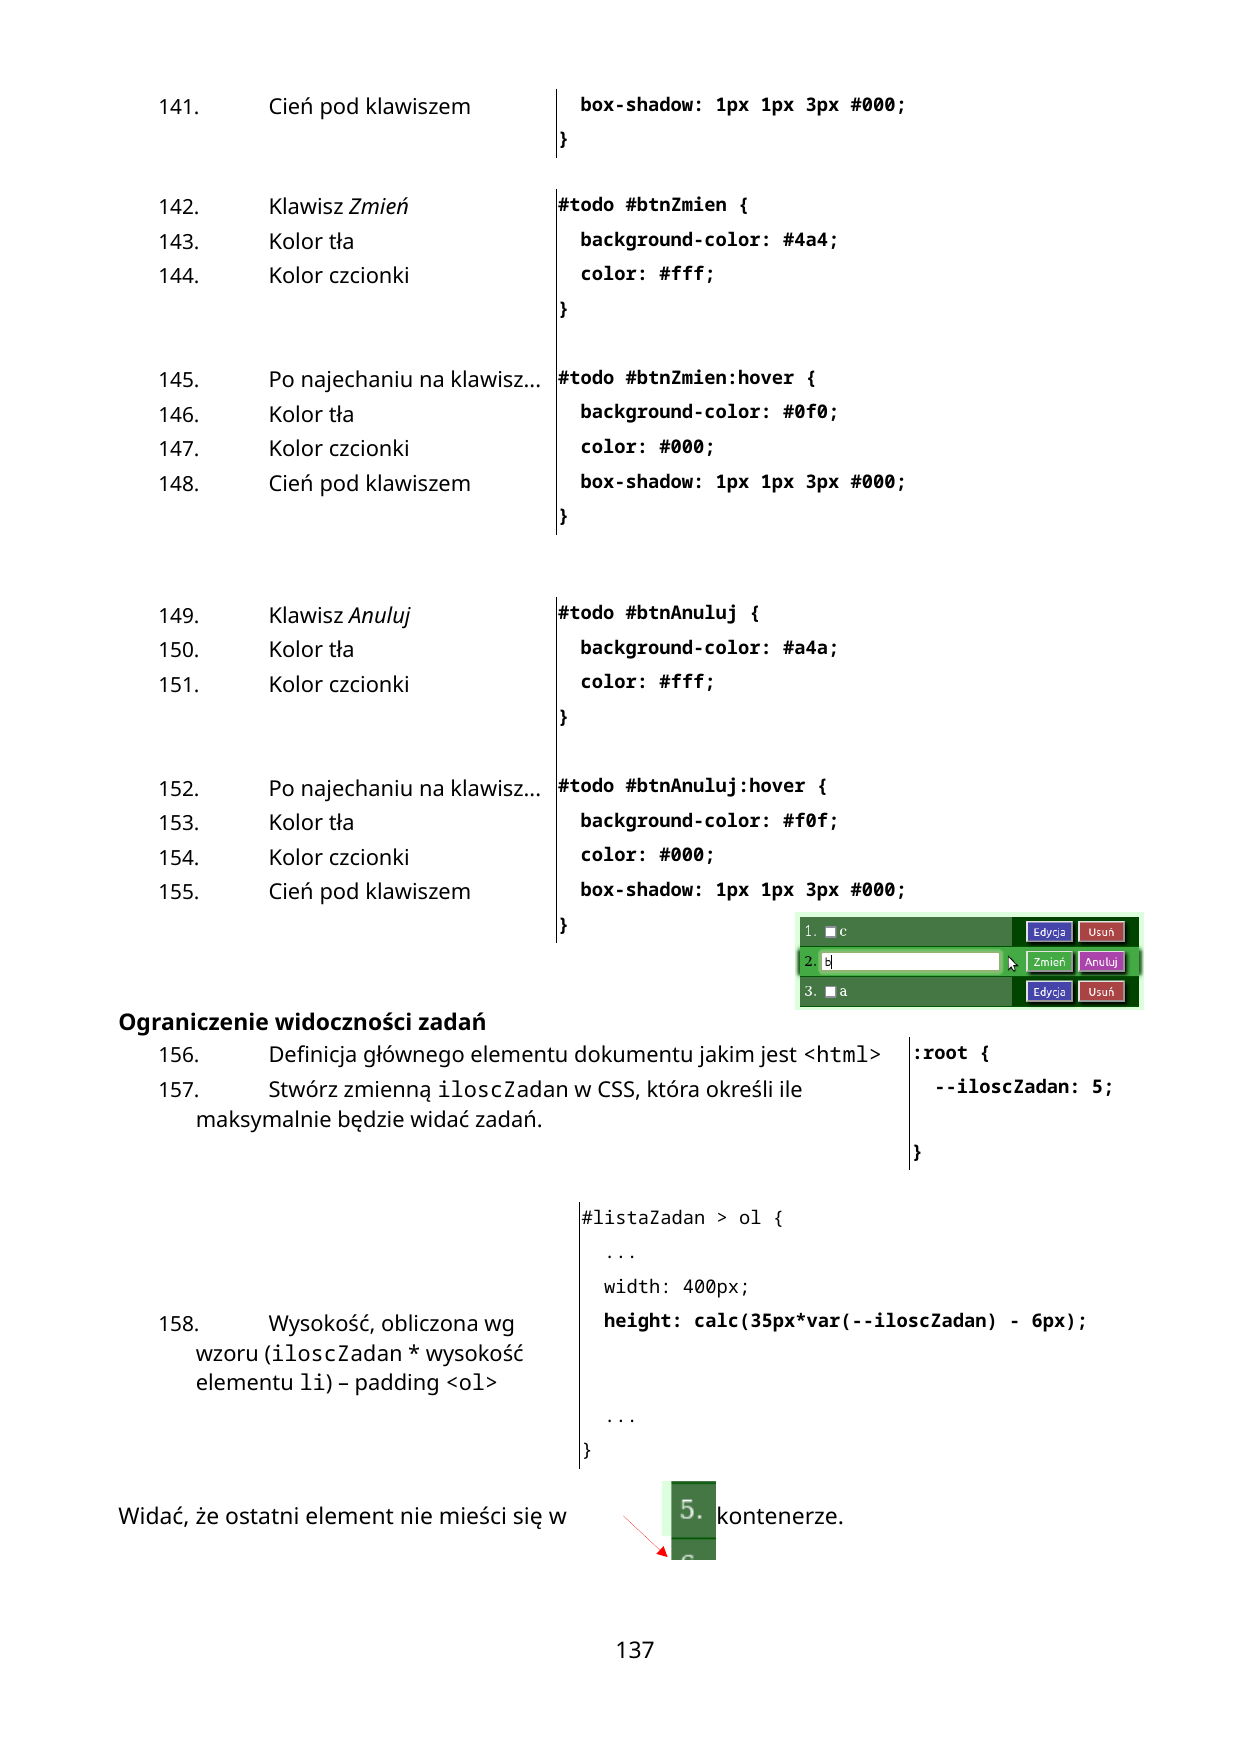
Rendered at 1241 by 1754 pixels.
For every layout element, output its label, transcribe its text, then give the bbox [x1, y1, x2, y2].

table_cell Cień pod klawiszem [118, 89, 556, 123]
table_cell Po najechaniu na klawisz... [118, 362, 556, 396]
table_cell width: 400px; [580, 1271, 1152, 1305]
table_cell color: #fff; [557, 666, 1152, 701]
table_header :root { [910, 1037, 1152, 1071]
table_cell Cień pod klawiszem [118, 874, 556, 908]
table_cell #todo #btnAnuluj:hover { [557, 770, 1152, 805]
table_header Klawisz Zmień [118, 189, 556, 223]
table_cell color: #000; [557, 431, 1152, 466]
table_header #listaZadan > ol { [580, 1202, 1152, 1236]
table_cell Cień pod klawiszem [118, 466, 556, 500]
table_cell [118, 293, 556, 327]
table_header [118, 1202, 579, 1236]
picture [651, 1481, 716, 1560]
table_cell [557, 736, 1152, 770]
table_cell Kolor czcionki [118, 431, 556, 466]
table_cell Po najechaniu na klawisz... [118, 770, 556, 805]
table_cell } [557, 701, 1152, 736]
table_cell box-shadow: 1px 1px 3px #000; [557, 874, 1152, 908]
table_cell color: #fff; [557, 258, 1152, 293]
text Ograniczenie widoczności zadań [118, 1006, 1152, 1037]
table_cell [118, 1236, 579, 1271]
table_cell background-color: #0f0; [557, 396, 1152, 431]
table_cell Kolor czcionki [118, 258, 556, 293]
table_cell [118, 909, 556, 943]
table_cell color: #000; [557, 839, 1152, 874]
table_cell Kolor czcionki [118, 666, 556, 701]
table_cell [118, 1136, 909, 1170]
table_cell ... [580, 1400, 1152, 1434]
table_cell --iloscZadan: 5; [910, 1071, 1152, 1136]
text Widać, że ostatni element nie mieści się w [118, 1500, 651, 1531]
table_cell } [557, 500, 1152, 535]
table_cell [118, 736, 556, 770]
picture [792, 911, 1148, 1010]
table_cell #todo #btnZmien:hover { [557, 362, 1152, 396]
table_cell [118, 1271, 579, 1305]
table_cell } [557, 909, 1152, 943]
table_cell } [557, 293, 1152, 327]
table_cell } [910, 1136, 1152, 1170]
table_cell height: calc(35px*var(--iloscZadan) - 6px); [580, 1305, 1152, 1399]
table_cell background-color: #f0f; [557, 805, 1152, 839]
table_cell Kolor tła [118, 805, 556, 839]
table_header Klawisz Anuluj [118, 597, 556, 632]
table_cell } [557, 123, 1152, 158]
table_cell background-color: #4a4; [557, 224, 1152, 258]
table_header #todo #btnZmien { [557, 189, 1152, 223]
table_cell box-shadow: 1px 1px 3px #000; [557, 466, 1152, 500]
table_cell background-color: #a4a; [557, 632, 1152, 666]
table_cell Stwórz zmienną iloscZadan w CSS, która określi ile maksymalnie będzie widać zadań. [118, 1071, 909, 1136]
text kontenerze. [716, 1500, 1152, 1531]
table_header Definicja głównego elementu dokumentu jakim jest <html> [118, 1037, 909, 1071]
table_cell [118, 701, 556, 736]
table_cell Kolor tła [118, 396, 556, 431]
table_cell [557, 327, 1152, 362]
table_cell } [580, 1434, 1152, 1469]
table_cell Wysokość, obliczona wg wzoru (iloscZadan * wysokość elementu li) – padding <ol> [118, 1305, 579, 1399]
table_cell Kolor tła [118, 632, 556, 666]
table_cell [118, 500, 556, 535]
table_cell Kolor czcionki [118, 839, 556, 874]
table_cell ... [580, 1236, 1152, 1271]
table_cell [118, 1400, 579, 1434]
table_cell Kolor tła [118, 224, 556, 258]
table_header #todo #btnAnuluj { [557, 597, 1152, 632]
table_cell [118, 327, 556, 362]
table_cell box-shadow: 1px 1px 3px #000; [557, 89, 1152, 123]
table_cell [118, 123, 556, 158]
table_cell [118, 1434, 579, 1469]
